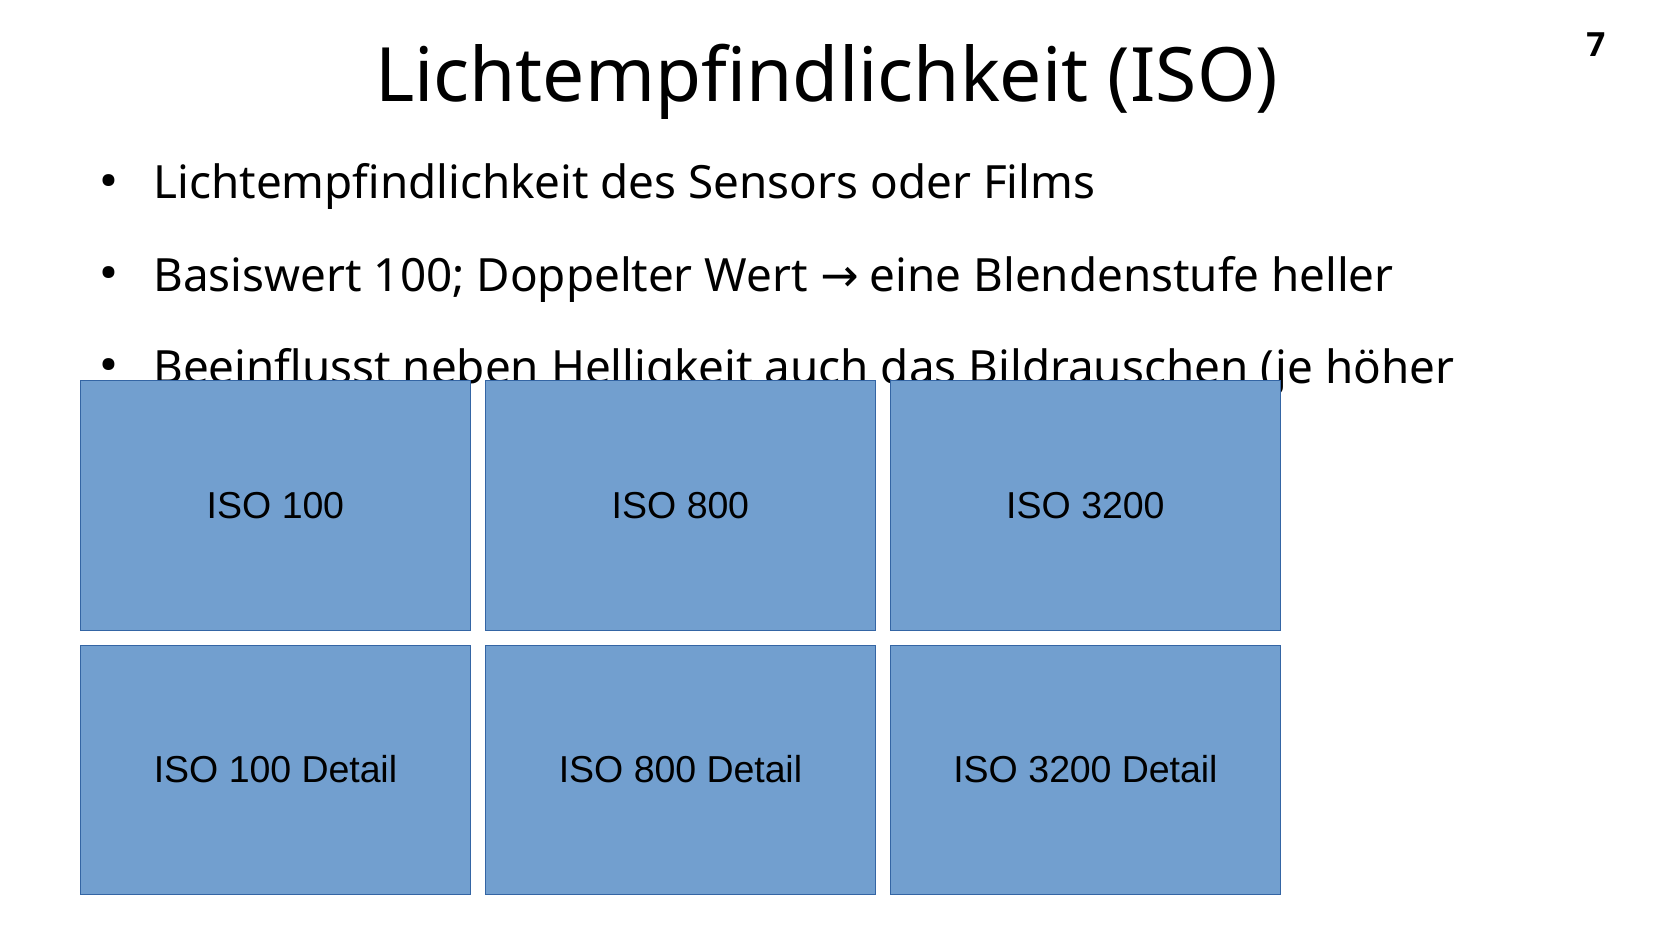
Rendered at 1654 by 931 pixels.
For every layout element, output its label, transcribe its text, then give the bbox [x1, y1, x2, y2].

text_box ISO 800 Detail [485, 645, 876, 895]
title Lichtempfindlichkeit (ISO) [82, 13, 1571, 132]
text_box ISO 800 [485, 380, 876, 631]
text_box ISO 100 Detail [80, 645, 471, 895]
text_box ISO 100 [80, 380, 471, 631]
list Lichtempfindlichkeit des Sensors oder Films Basiswert 100; Doppelter Wert → eine Blendenstufe heller Beeinflusst neben Helligkeit auch das Bildrauschen (je höher desto mehr) [82, 150, 1571, 811]
text_box ISO 3200 Detail [890, 645, 1281, 895]
text_box ISO 3200 [890, 380, 1281, 631]
